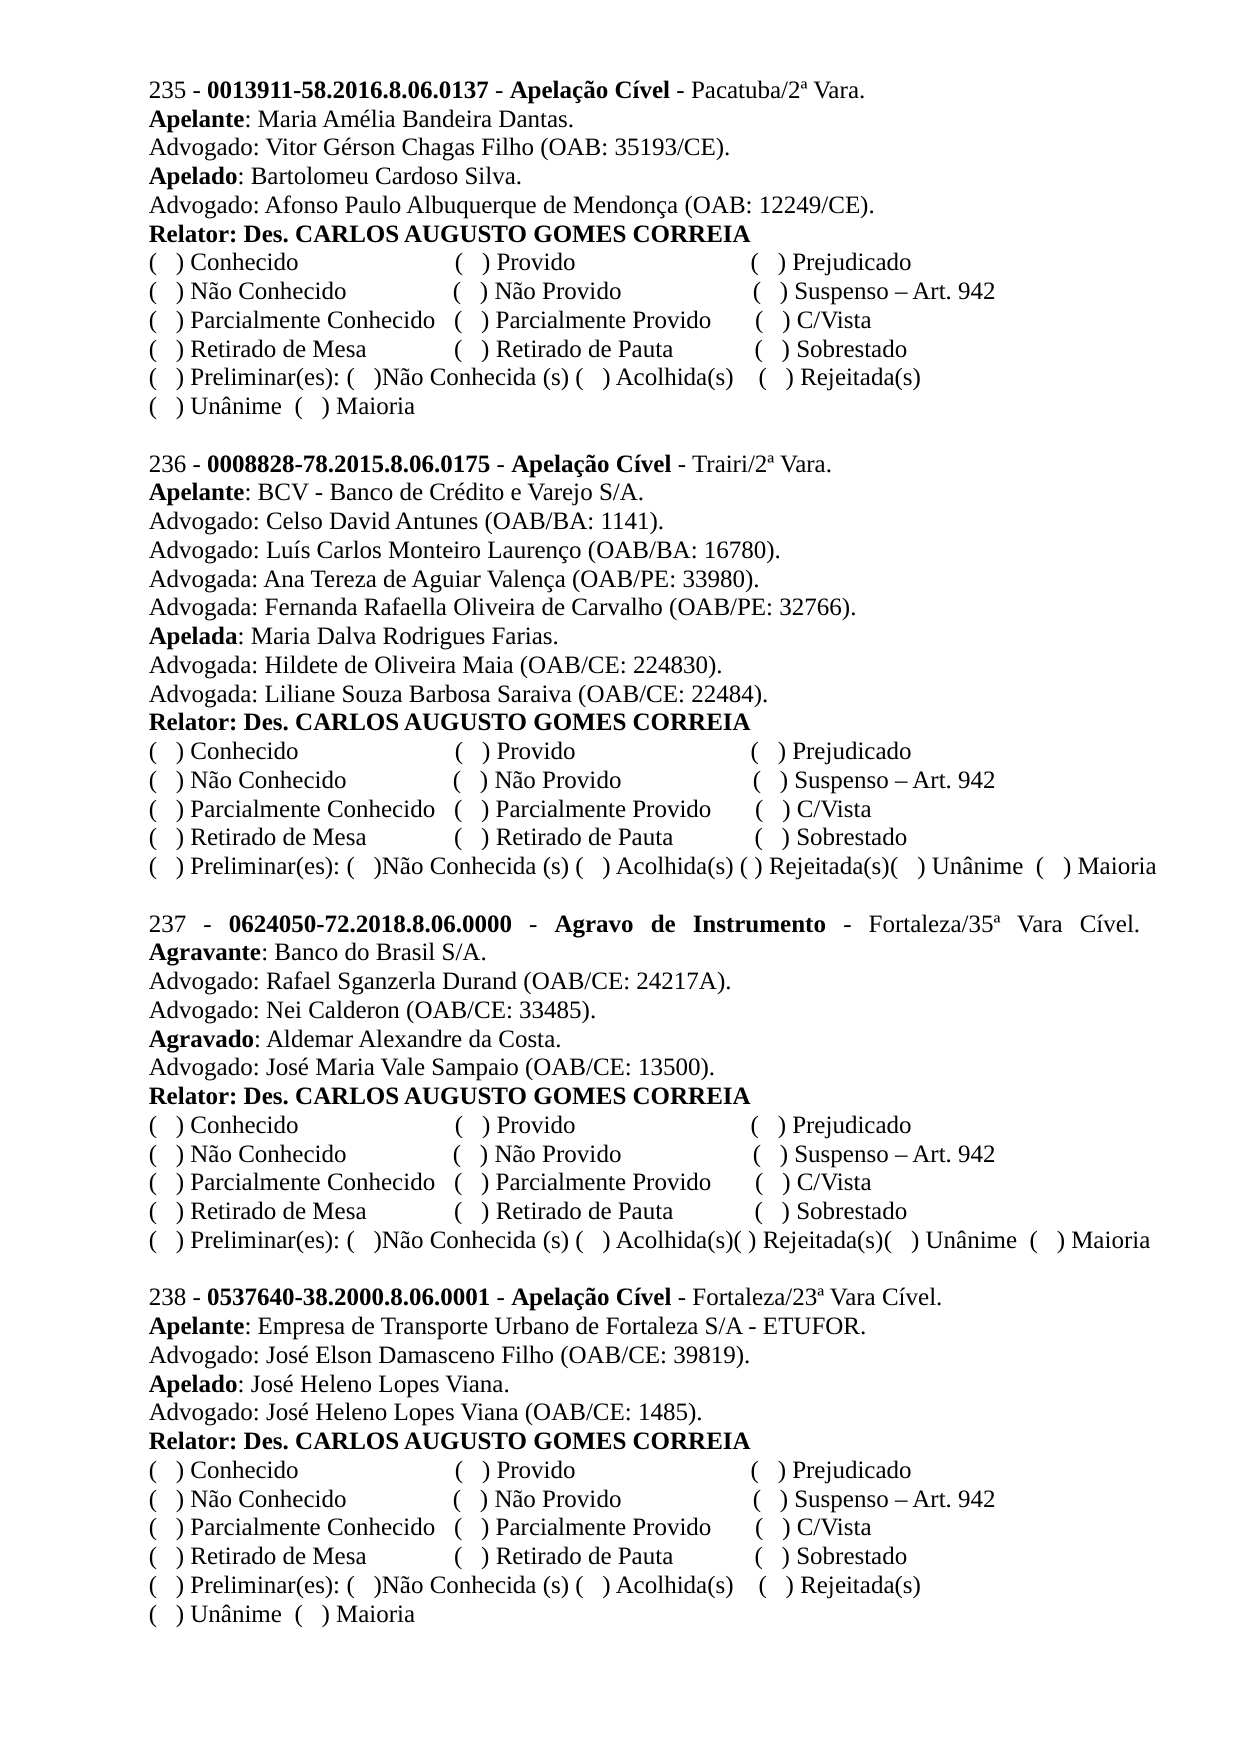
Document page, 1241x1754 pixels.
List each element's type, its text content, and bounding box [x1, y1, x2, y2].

text ( ) Preliminar(es): ( )Não Conhecida (s) ( ) Acolhida(s) ( ) Rejeitada(s) [148, 362, 1158, 391]
text Advogado: José Heleno Lopes Viana (OAB/CE: 1485). [148, 1397, 1141, 1426]
text Relator: Des. CARLOS AUGUSTO GOMES CORREIA [148, 1426, 1141, 1455]
text Apelante: Empresa de Transporte Urbano de Fortaleza S/A - ETUFOR. [148, 1311, 1141, 1340]
text 238 - 0537640-38.2000.8.06.0001 - Apelação Cível - Fortaleza/23ª Vara Cível. [148, 1282, 1141, 1311]
text ( ) Preliminar(es): ( )Não Conhecida (s) ( ) Acolhida(s) ( ) Rejeitada(s)( ) Unânime ( ) Maioria [148, 851, 1158, 880]
text 236 - 0008828-78.2015.8.06.0175 - Apelação Cível - Trairi/2ª Vara. [148, 449, 1141, 477]
text ( ) Retirado de Mesa ( ) Retirado de Pauta ( ) Sobrestado [148, 334, 1158, 362]
text Relator: Des. CARLOS AUGUSTO GOMES CORREIA [148, 707, 1141, 736]
text ( ) Parcialmente Conhecido ( ) Parcialmente Provido ( ) C/Vista [148, 1167, 1158, 1196]
text ( ) Unânime ( ) Maioria [148, 391, 1158, 420]
text ( ) Não Conhecido ( ) Não Provido ( ) Suspenso – Art. 942 [148, 276, 1158, 305]
text Advogado: José Elson Damasceno Filho (OAB/CE: 39819). [148, 1340, 1141, 1369]
text Advogado: José Maria Vale Sampaio (OAB/CE: 13500). [148, 1052, 1141, 1081]
text ( ) Retirado de Mesa ( ) Retirado de Pauta ( ) Sobrestado [148, 1196, 1158, 1225]
text Relator: Des. CARLOS AUGUSTO GOMES CORREIA [148, 219, 1141, 247]
text 235 - 0013911-58.2016.8.06.0137 - Apelação Cível - Pacatuba/2ª Vara. [148, 75, 1141, 104]
text Advogada: Liliane Souza Barbosa Saraiva (OAB/CE: 22484). [148, 679, 1141, 707]
text ( ) Conhecido ( ) Provido ( ) Prejudicado [148, 247, 1141, 276]
text Apelante: BCV - Banco de Crédito e Varejo S/A. [148, 477, 1141, 506]
text ( ) Conhecido ( ) Provido ( ) Prejudicado [148, 1455, 1141, 1484]
text Apelante: Maria Amélia Bandeira Dantas. [148, 104, 1141, 132]
text ( ) Conhecido ( ) Provido ( ) Prejudicado [148, 1110, 1141, 1139]
text ( ) Não Conhecido ( ) Não Provido ( ) Suspenso – Art. 942 [148, 1484, 1158, 1512]
text ( ) Preliminar(es): ( )Não Conhecida (s) ( ) Acolhida(s) ( ) Rejeitada(s) [148, 1570, 1158, 1599]
text ( ) Parcialmente Conhecido ( ) Parcialmente Provido ( ) C/Vista [148, 794, 1158, 822]
text ( ) Unânime ( ) Maioria [148, 1599, 1158, 1627]
text Advogado: Celso David Antunes (OAB/BA: 1141). [148, 506, 1141, 535]
text Apelada: Maria Dalva Rodrigues Farias. [148, 621, 1141, 650]
text Agravado: Aldemar Alexandre da Costa. [148, 1024, 1141, 1052]
text Advogada: Hildete de Oliveira Maia (OAB/CE: 224830). [148, 650, 1141, 679]
text ( ) Parcialmente Conhecido ( ) Parcialmente Provido ( ) C/Vista [148, 1512, 1158, 1541]
text Relator: Des. CARLOS AUGUSTO GOMES CORREIA [148, 1081, 1141, 1110]
text ( ) Não Conhecido ( ) Não Provido ( ) Suspenso – Art. 942 [148, 765, 1158, 794]
text ( ) Não Conhecido ( ) Não Provido ( ) Suspenso – Art. 942 [148, 1139, 1158, 1167]
text Advogada: Fernanda Rafaella Oliveira de Carvalho (OAB/PE: 32766). [148, 592, 1141, 621]
text ( ) Parcialmente Conhecido ( ) Parcialmente Provido ( ) C/Vista [148, 305, 1158, 334]
text ( ) Conhecido ( ) Provido ( ) Prejudicado [148, 736, 1141, 765]
text Advogado: Nei Calderon (OAB/CE: 33485). [148, 995, 1141, 1024]
text ( ) Retirado de Mesa ( ) Retirado de Pauta ( ) Sobrestado [148, 822, 1158, 851]
text ( ) Preliminar(es): ( )Não Conhecida (s) ( ) Acolhida(s)( ) Rejeitada(s)( ) Unânime ( ) Maioria [148, 1225, 1158, 1254]
text Advogada: Ana Tereza de Aguiar Valença (OAB/PE: 33980). [148, 564, 1141, 592]
text Advogado: Afonso Paulo Albuquerque de Mendonça (OAB: 12249/CE). [148, 190, 1141, 219]
text ( ) Retirado de Mesa ( ) Retirado de Pauta ( ) Sobrestado [148, 1541, 1158, 1570]
text Advogado: Vitor Gérson Chagas Filho (OAB: 35193/CE). [148, 132, 1141, 161]
text Apelado: Bartolomeu Cardoso Silva. [148, 161, 1141, 190]
text 237 - 0624050-72.2018.8.06.0000 - Agravo de Instrumento - Fortaleza/35ª Vara Cível. Agravante: Banco do Brasil S/A. [148, 909, 1141, 966]
text Apelado: José Heleno Lopes Viana. [148, 1369, 1141, 1397]
text Advogado: Luís Carlos Monteiro Laurenço (OAB/BA: 16780). [148, 535, 1141, 564]
text Advogado: Rafael Sganzerla Durand (OAB/CE: 24217A). [148, 966, 1141, 995]
